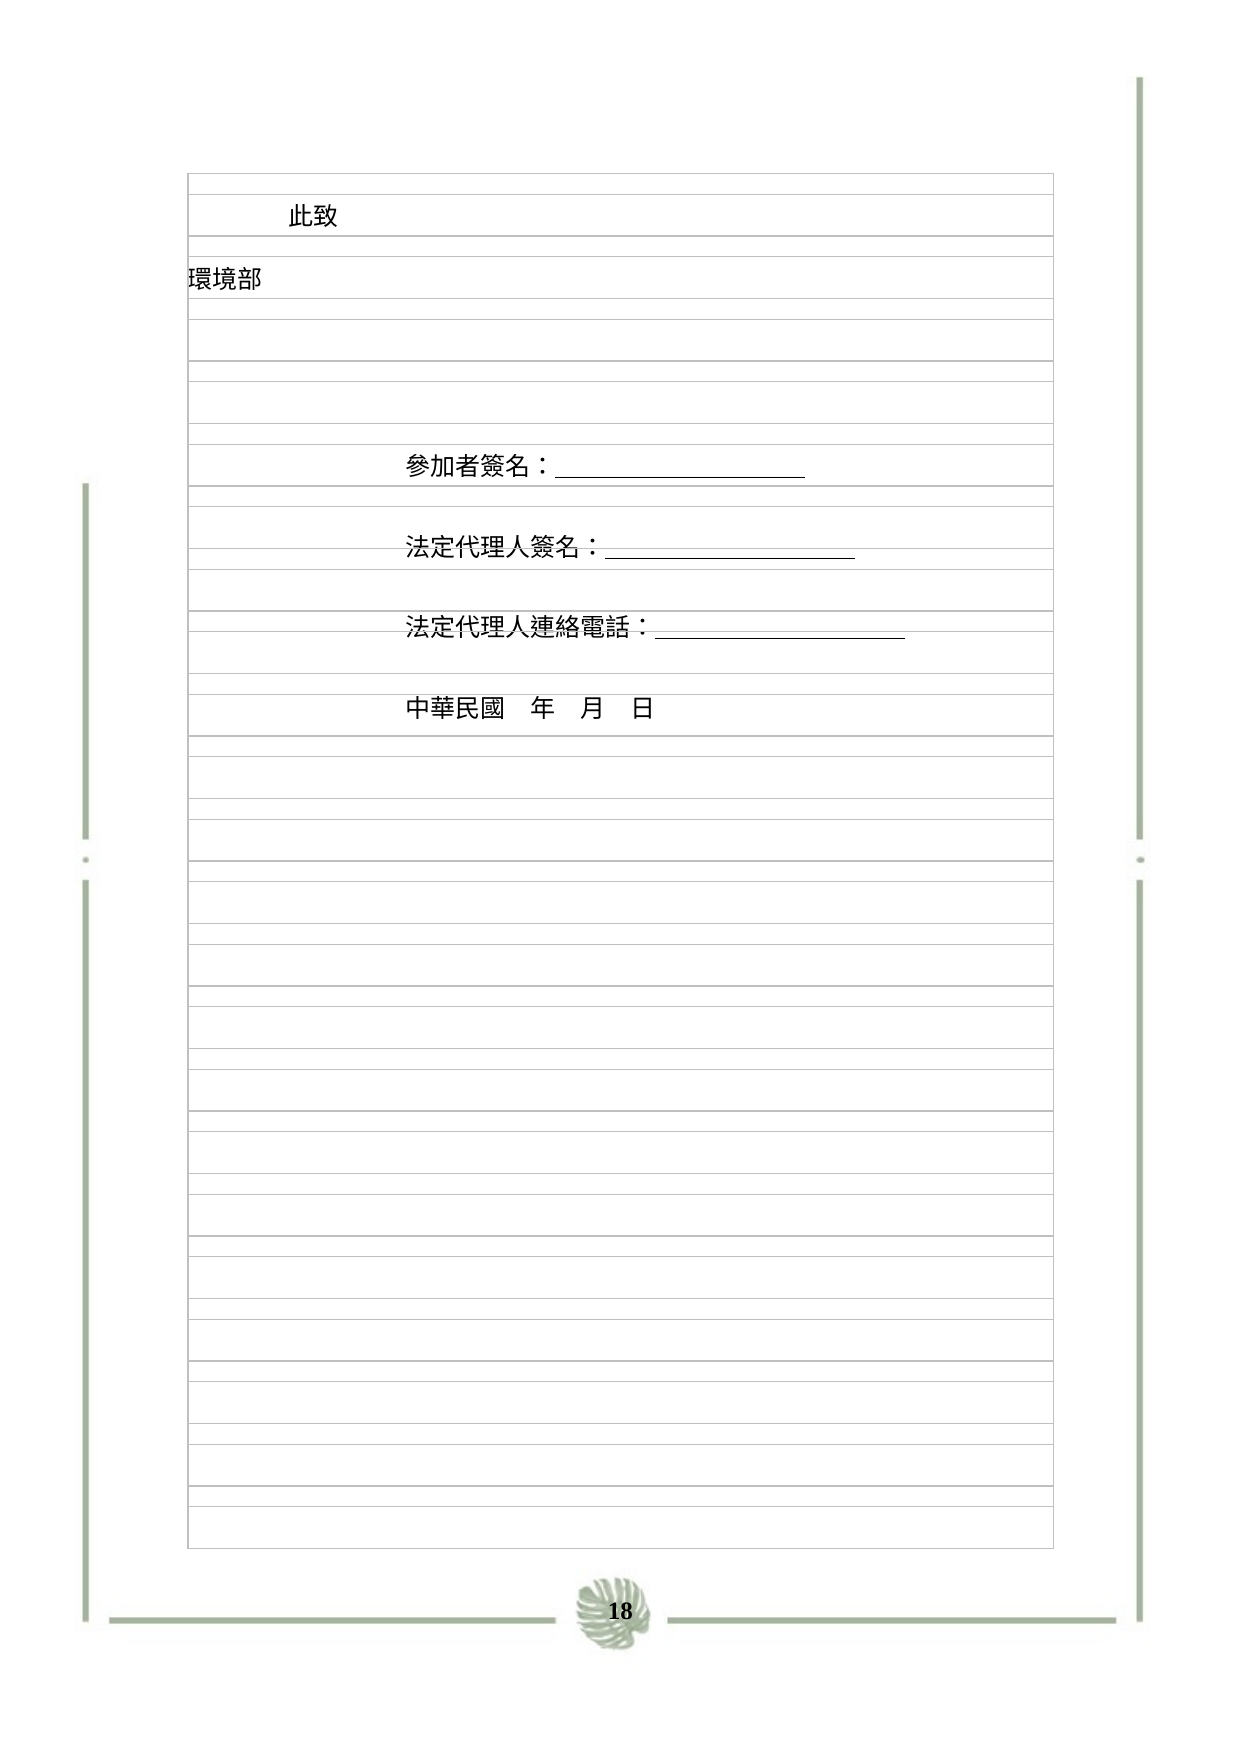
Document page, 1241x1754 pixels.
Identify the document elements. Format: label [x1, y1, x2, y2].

picture [50, 52, 1176, 1669]
